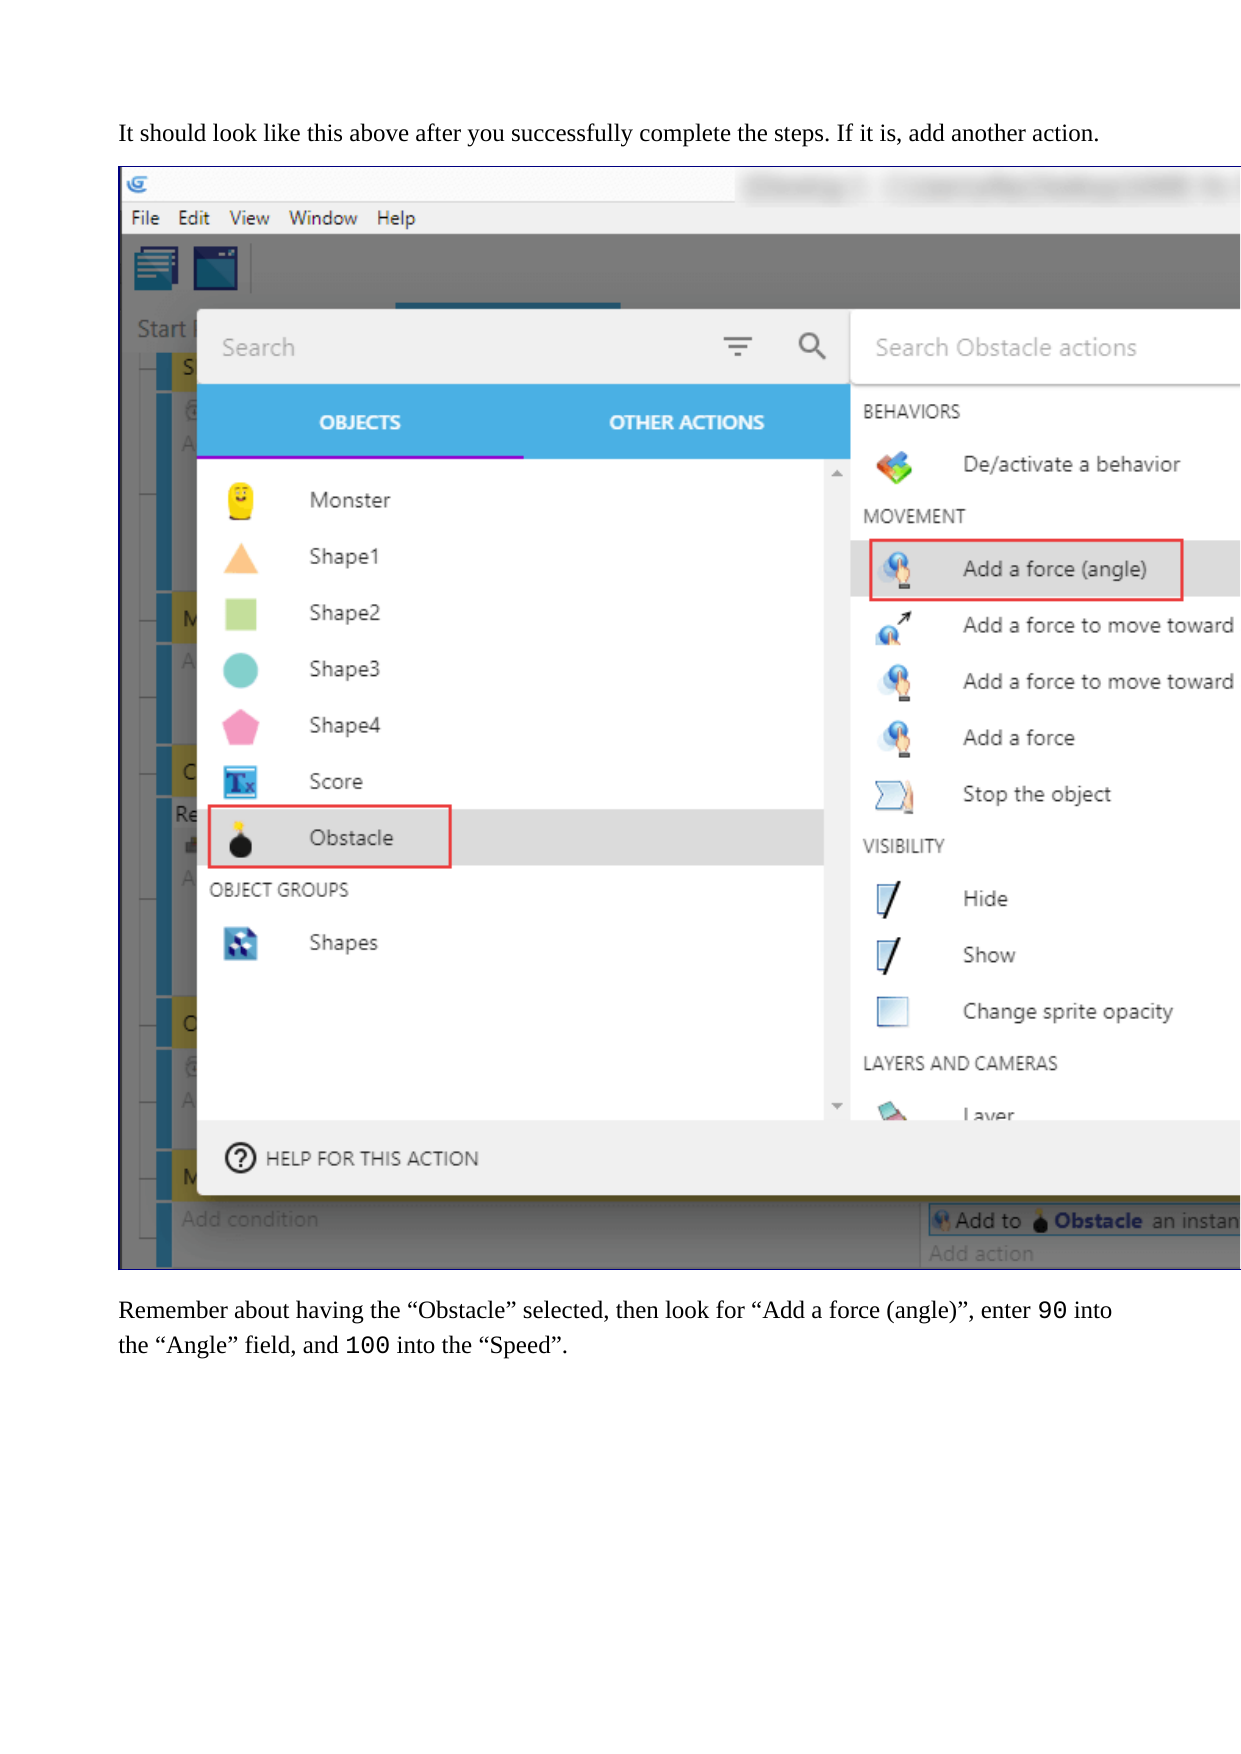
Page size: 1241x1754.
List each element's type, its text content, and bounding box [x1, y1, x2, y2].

text Remember about having the “Obstacle” selected, then look for “Add a force (angle)”, enter 90 into the “Angle” field, and 100 into the “Speed”. [118, 1295, 1122, 1361]
text It should look like this above after you successfully complete the steps. If it is, add another action. [118, 118, 1122, 147]
picture [120, 167, 1241, 1269]
